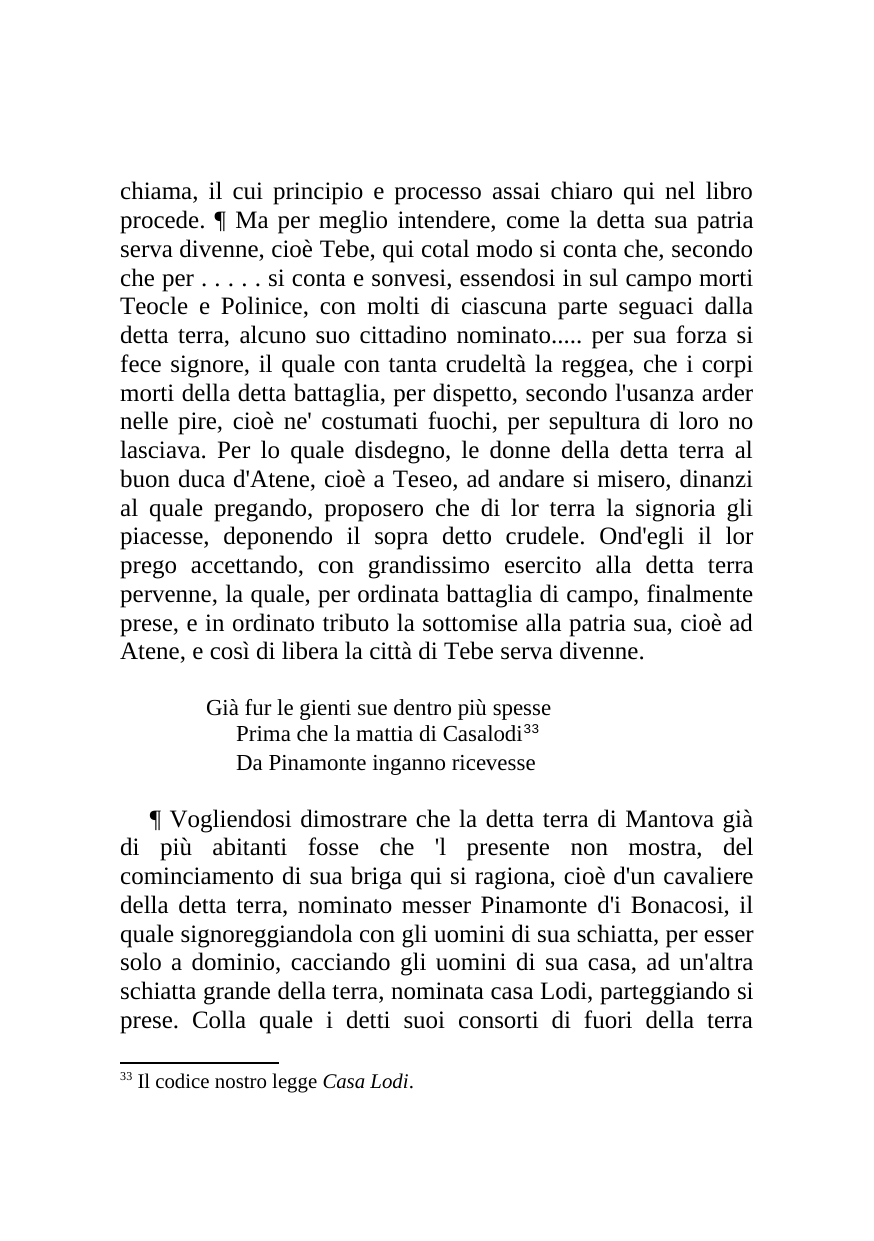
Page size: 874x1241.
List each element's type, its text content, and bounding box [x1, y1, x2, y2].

text Già fur le gienti sue dentro più spesse [176, 694, 754, 720]
text ¶ Vogliendosi dimostrare che la detta terra di Mantova già di più abitanti fosse che 'l presente non mostra, del cominciamento di sua briga qui si ragiona, cioè d'un cavaliere della detta terra, nominato messer Pinamonte d'i Bonacosi, il quale signoreggiandola con gli uomini di sua schiatta, per esser solo a dominio, cacciando gli uomini di sua casa, ad un'altra schiatta grande della terra, nominata casa Lodi, parteggiando si prese. Colla quale i detti suoi consorti di fuori della terra [120, 804, 754, 1034]
text Prima che la mattia di Casalodi [195, 720, 754, 748]
text chiama, il cui principio e processo assai chiaro qui nel libro procede. ¶ Ma per meglio intendere, come la detta sua patria serva divenne, cioè Tebe, qui cotal modo si conta che, secondo che per . . . . . si conta e sonvesi, essendosi in sul campo morti Teocle e Polinice, con molti di ciascuna parte seguaci dalla detta terra, alcuno suo cittadino nominato..... per sua forza si fece signore, il quale con tanta crudeltà la reggea, che i corpi morti della detta battaglia, per dispetto, secondo l'usanza arder nelle pire, cioè ne' costumati fuochi, per sepultura di loro no lasciava. Per lo quale disdegno, le donne della detta terra al buon duca d'Atene, cioè a Teseo, ad andare si misero, dinanzi al quale pregando, proposero che di lor terra la signoria gli piacesse, deponendo il sopra detto crudele. Ond'egli il lor prego accettando, con grandissimo esercito alla detta terra pervenne, la quale, per ordinata battaglia di campo, finalmente prese, e in ordinato tributo la sottomise alla patria sua, cioè ad Atene, e così di libera la città di Tebe serva divenne. [120, 176, 754, 665]
text Da Pinamonte inganno ricevesse [195, 748, 754, 775]
text Il codice nostro legge Casa Lodi. [120, 1069, 754, 1093]
